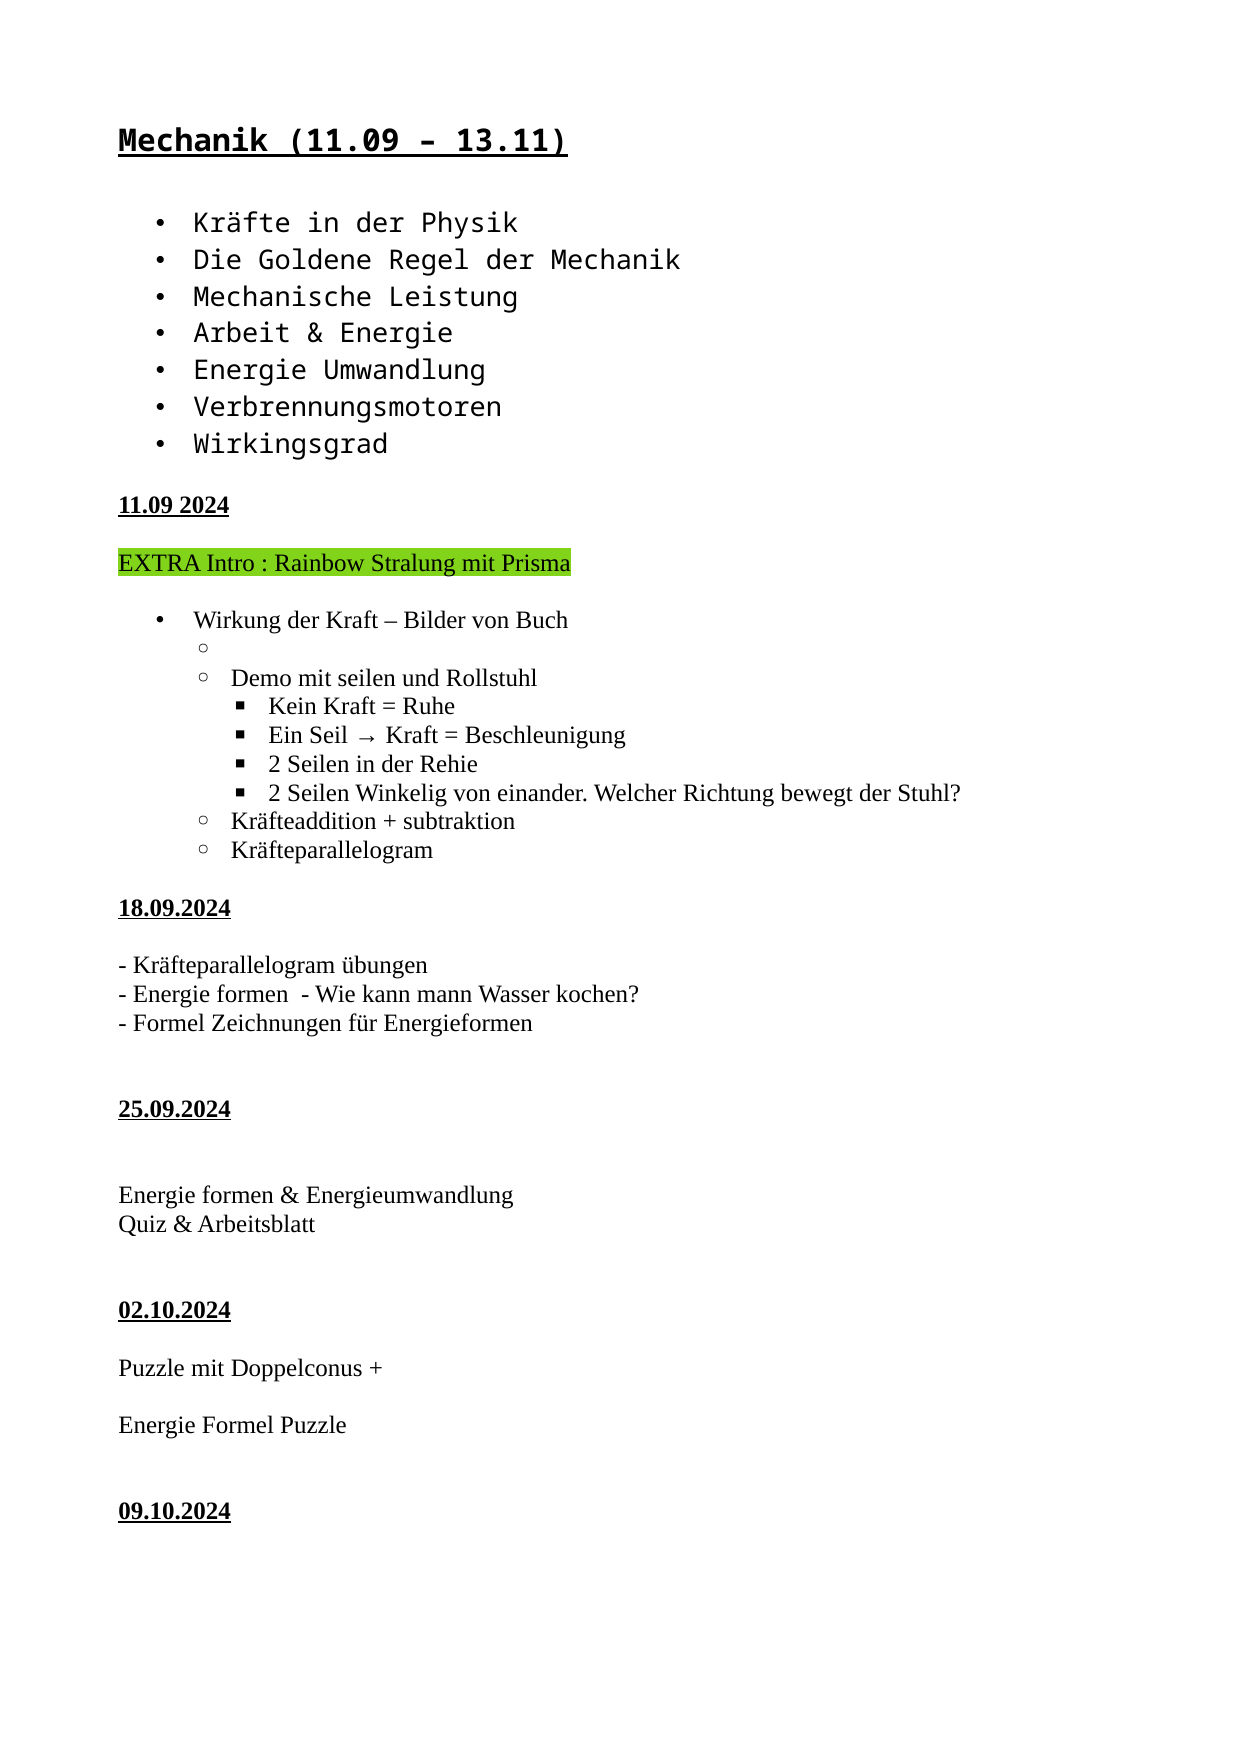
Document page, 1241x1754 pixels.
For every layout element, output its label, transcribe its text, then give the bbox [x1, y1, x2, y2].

text - Formel Zeichnungen für Energieformen [118, 1008, 1122, 1036]
text 09.10.2024 [118, 1496, 1122, 1525]
list Mechanische Leistung [156, 277, 1122, 314]
list Wirkingsgrad [156, 424, 1122, 461]
list 2 Seilen Winkelig von einander. Welcher Richtung bewegt der Stuhl? [231, 778, 1122, 806]
list Kräfte in der Physik [156, 203, 1122, 240]
list Arbeit & Energie [156, 314, 1122, 351]
text 11.09 2024 [118, 490, 1122, 519]
list Kräfteparallelogram [193, 835, 1122, 864]
text 18.09.2024 [118, 893, 1122, 921]
list Kein Kraft = Ruhe [231, 691, 1122, 720]
text Mechanik (11.09 – 13.11) [118, 118, 1122, 161]
list Energie Umwandlung [156, 351, 1122, 388]
text Puzzle mit Doppelconus + [118, 1353, 1122, 1381]
list Die Goldene Regel der Mechanik [156, 240, 1122, 277]
list Wirkung der Kraft – Bilder von Buch [156, 605, 1122, 634]
text EXTRA Intro : Rainbow Stralung mit Prisma [118, 548, 1122, 576]
text 02.10.2024 [118, 1295, 1122, 1324]
list Kräfteaddition + subtraktion [193, 806, 1122, 835]
list 2 Seilen in der Rehie [231, 749, 1122, 778]
text 25.09.2024 [118, 1094, 1122, 1123]
list Verbrennungsmotoren [156, 388, 1122, 424]
list Ein Seil → Kraft = Beschleunigung [231, 720, 1122, 749]
text - Energie formen - Wie kann mann Wasser kochen? [118, 979, 1122, 1008]
list Demo mit seilen und Rollstuhl [193, 663, 1122, 691]
text - Kräfteparallelogram übungen [118, 950, 1122, 979]
text Energie formen & Energieumwandlung [118, 1180, 1122, 1209]
text Energie Formel Puzzle [118, 1410, 1122, 1439]
text Quiz & Arbeitsblatt [118, 1209, 1122, 1238]
